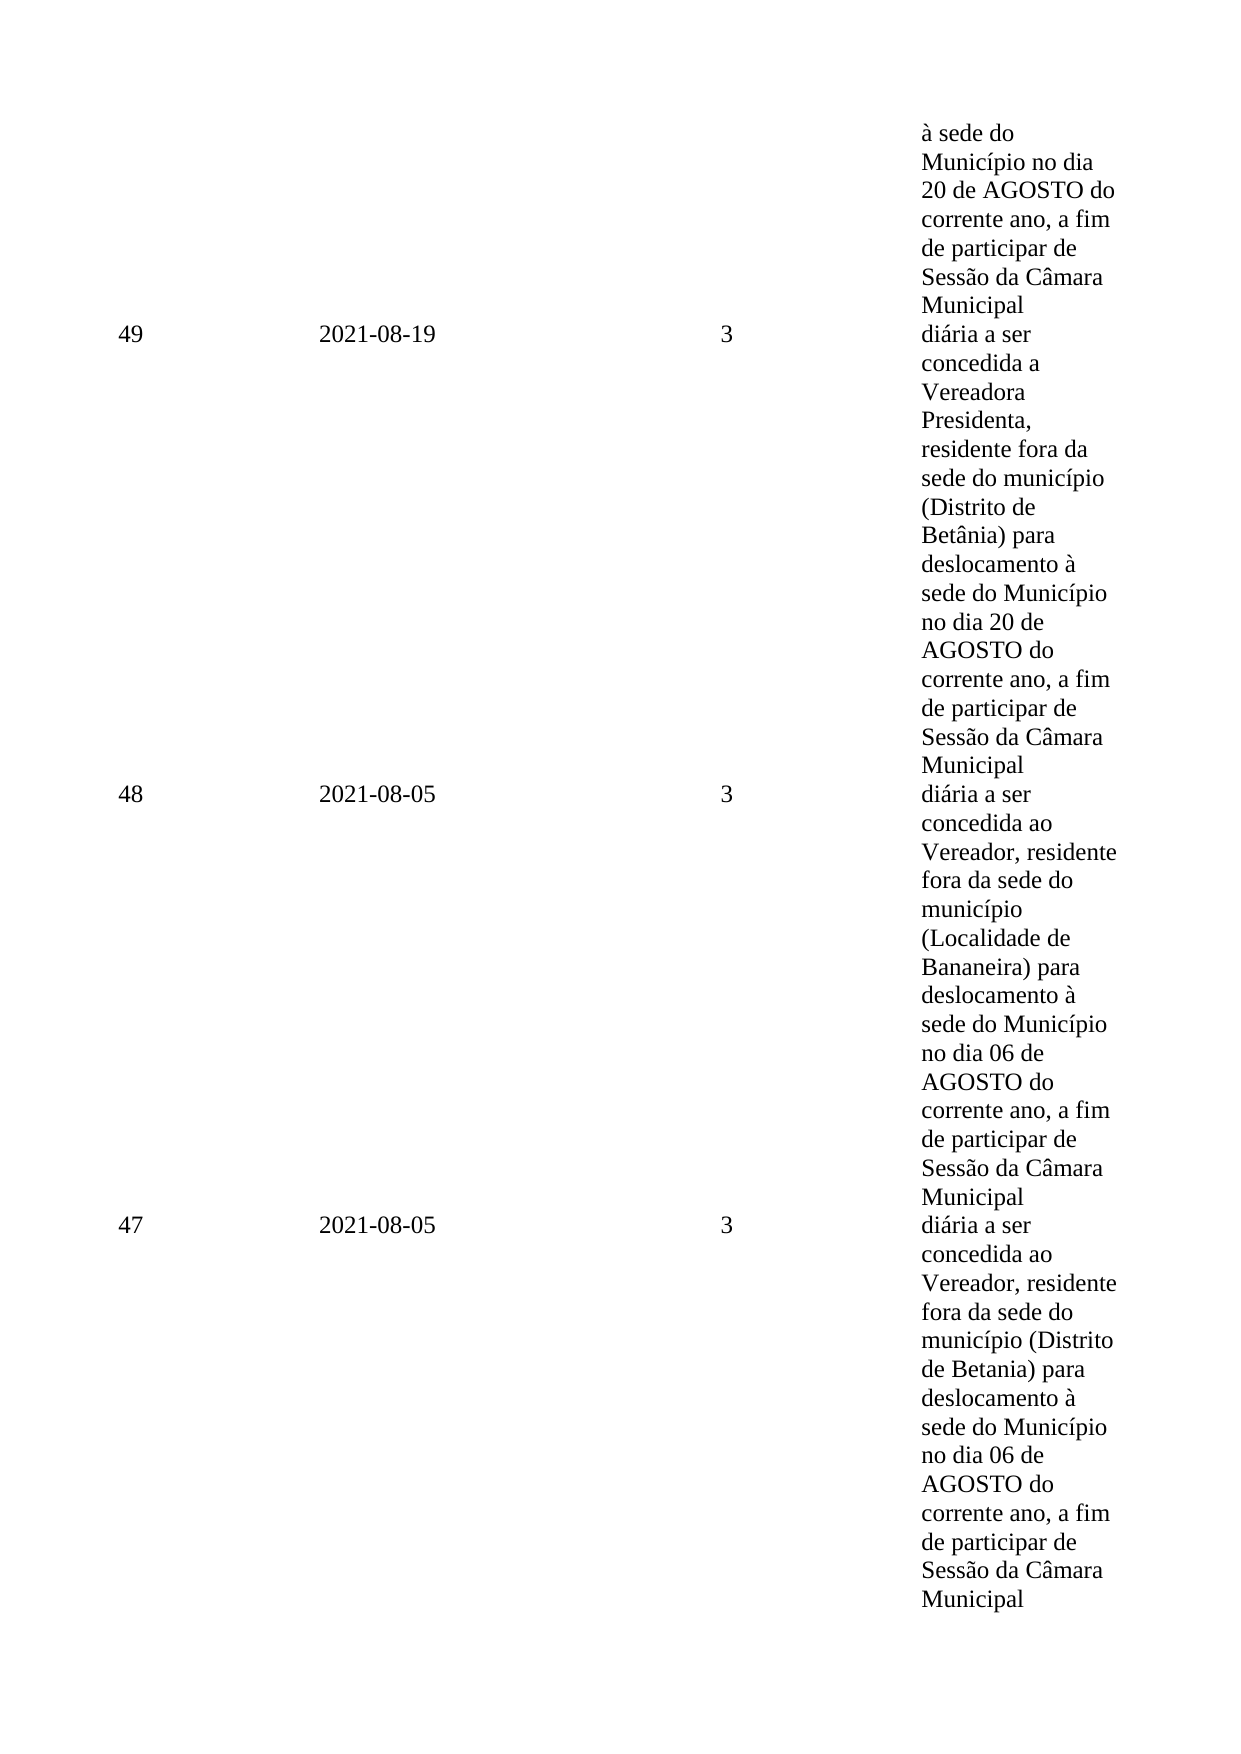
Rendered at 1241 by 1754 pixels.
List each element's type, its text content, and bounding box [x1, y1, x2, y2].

table_cell 2021-08-05 [319, 1211, 519, 1613]
table_cell à sede do Município no dia 20 de AGOSTO do corrente ano, a fim de participar de Sessão da Câmara Municipal [921, 118, 1122, 319]
table_cell 49 [118, 319, 319, 779]
table_cell diária a ser concedida ao Vereador, residente fora da sede do município (Distrito de Betania) para deslocamento à sede do Município no dia 06 de AGOSTO do corrente ano, a fim de participar de Sessão da Câmara Municipal [921, 1211, 1122, 1613]
table_cell 48 [118, 779, 319, 1211]
table_cell [520, 1211, 720, 1613]
table_cell [118, 118, 319, 319]
table_cell diária a ser concedida a Vereadora Presidenta, residente fora da sede do município (Distrito de Betânia) para deslocamento à sede do Município no dia 20 de AGOSTO do corrente ano, a fim de participar de Sessão da Câmara Municipal [921, 319, 1122, 779]
table_cell 3 [720, 779, 921, 1211]
table_cell [319, 118, 519, 319]
table_cell 3 [720, 1211, 921, 1613]
table_cell 3 [720, 319, 921, 779]
table_cell [520, 319, 720, 779]
table_cell [520, 779, 720, 1211]
table_cell [720, 118, 921, 319]
table_cell 2021-08-05 [319, 779, 519, 1211]
table_cell 47 [118, 1211, 319, 1613]
table_cell 2021-08-19 [319, 319, 519, 779]
table_cell [520, 118, 720, 319]
table_cell diária a ser concedida ao Vereador, residente fora da sede do município (Localidade de Bananeira) para deslocamento à sede do Município no dia 06 de AGOSTO do corrente ano, a fim de participar de Sessão da Câmara Municipal [921, 779, 1122, 1211]
